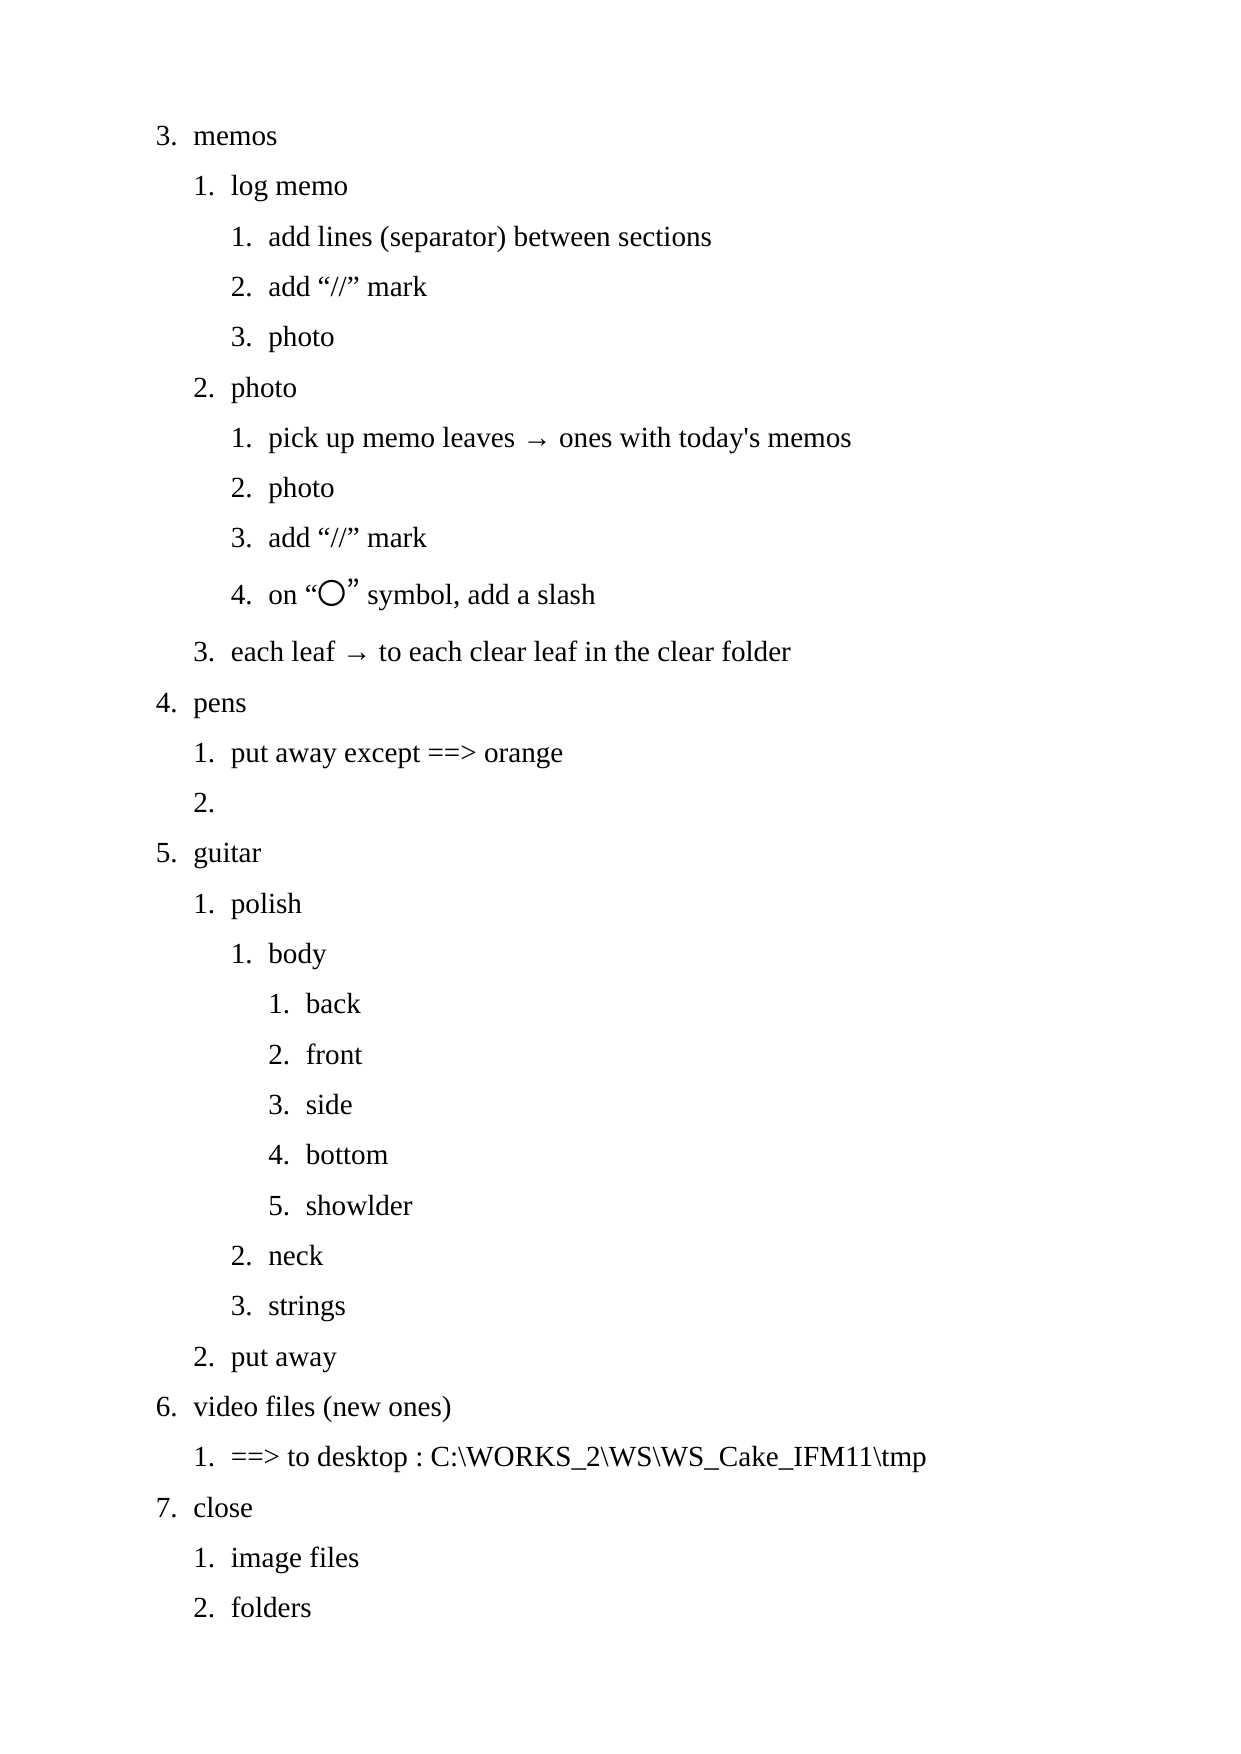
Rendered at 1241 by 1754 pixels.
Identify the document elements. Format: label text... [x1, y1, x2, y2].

list back [268, 987, 1122, 1020]
list folders [193, 1590, 1122, 1624]
list image files [193, 1540, 1122, 1573]
list close [156, 1490, 1122, 1523]
list put away [193, 1339, 1122, 1372]
list add “//” mark [231, 521, 1122, 554]
list neck [231, 1238, 1122, 1272]
list front [268, 1037, 1122, 1070]
list add lines (separator) between sections [231, 219, 1122, 252]
list log memo [193, 168, 1122, 202]
list strings [231, 1288, 1122, 1322]
list each leaf → to each clear leaf in the clear folder [193, 634, 1122, 668]
list pick up memo leaves → ones with today's memos [231, 420, 1122, 453]
list side [268, 1087, 1122, 1121]
list photo [231, 470, 1122, 504]
list memos [156, 118, 1122, 152]
list video files (new ones) [156, 1389, 1122, 1423]
list pens [156, 685, 1122, 718]
list photo [231, 319, 1122, 353]
list bottom [268, 1137, 1122, 1171]
list photo [193, 370, 1122, 403]
list guitar [156, 836, 1122, 869]
list showlder [268, 1188, 1122, 1221]
list put away except ==> orange [193, 735, 1122, 768]
list body [231, 936, 1122, 970]
list ==> to desktop : C:\WORKS_2\WS\WS_Cake_IFM11\tmp [193, 1439, 1122, 1473]
list add “//” mark [231, 269, 1122, 303]
list polish [193, 886, 1122, 919]
list on “〇” symbol, add a slash [231, 571, 1122, 613]
